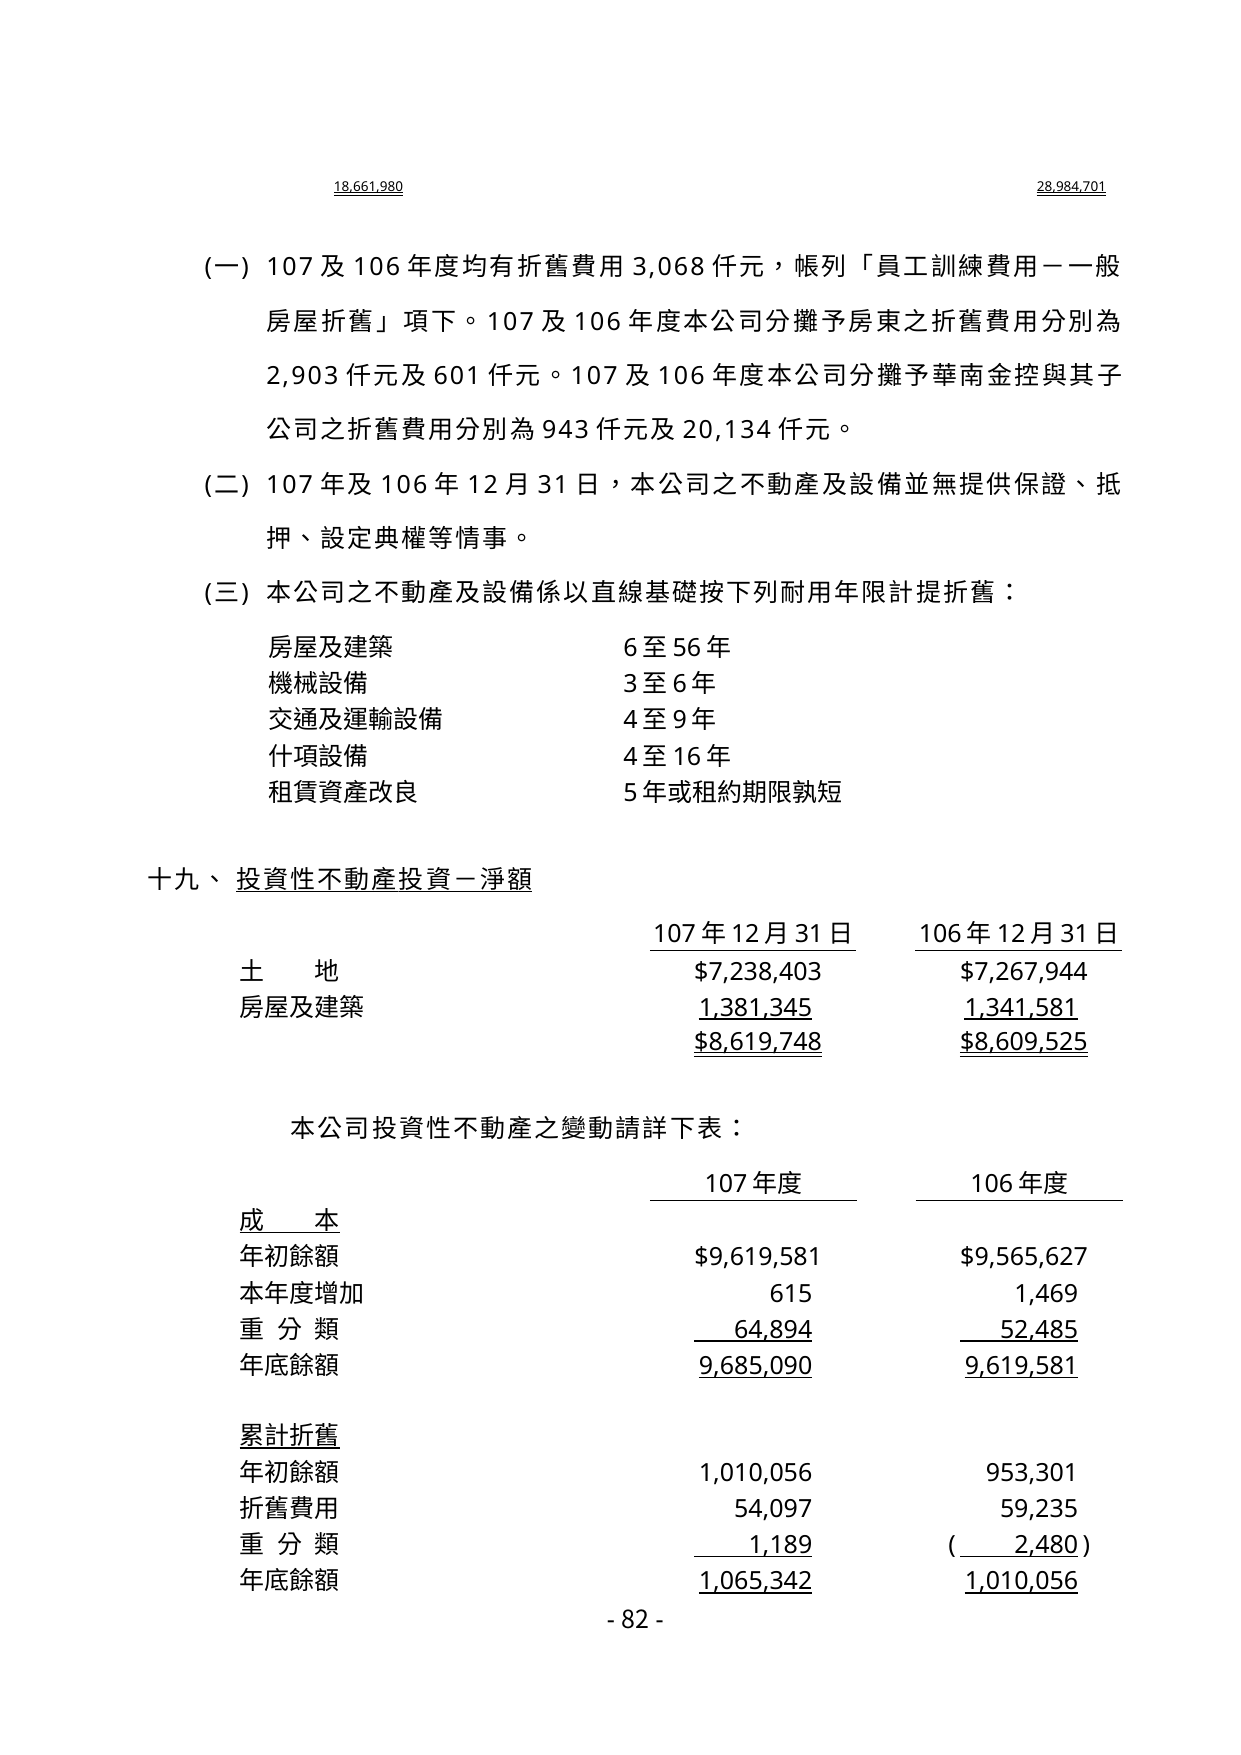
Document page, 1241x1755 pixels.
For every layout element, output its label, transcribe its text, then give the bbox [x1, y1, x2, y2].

table_cell 機械設備 [266, 664, 561, 700]
table_cell 5年或租約期限孰短 [620, 772, 916, 808]
table_cell [857, 1200, 916, 1237]
table_cell $ 7,238,403 [650, 951, 856, 987]
table_cell [529, 177, 620, 196]
table_cell [420, 177, 428, 196]
table_cell $ 8,609,525 [915, 1024, 1122, 1058]
table_cell 年底餘額 [236, 1561, 591, 1597]
table_cell [821, 177, 830, 196]
text (一) 107及106年度均有折舊費用3,068仟元，帳列「員工訓練費用－一般房屋折舊」項下。107及106年度本公司分攤予房東之折舊費用分別為2,903仟元及601仟元。107及106年度本公司分攤予華南金控與其子公司之折舊費用分別為943仟元及20,134仟元。 [177, 247, 1122, 446]
table_cell 9,619,581 [916, 1346, 1122, 1382]
table_cell [620, 177, 629, 196]
table_cell [857, 1273, 916, 1309]
text 十九、 投資性不動產投資－淨額 [148, 859, 1122, 896]
table_cell [857, 1452, 916, 1488]
table_cell [916, 1201, 1122, 1237]
table_cell [857, 1488, 916, 1524]
table_cell [856, 950, 915, 987]
table_header 6至56年 [620, 627, 916, 663]
table_cell 54,097 [650, 1488, 857, 1524]
table_cell 3至6年 [620, 664, 916, 700]
table_cell 年底餘額 [236, 1346, 591, 1382]
table_cell $ 7,267,944 [915, 951, 1122, 987]
table_cell [591, 1024, 650, 1058]
table_header [591, 914, 650, 950]
text 本公司投資性不動產之變動請詳下表： [236, 1109, 1122, 1145]
table_cell 52,485 [916, 1309, 1122, 1346]
table_cell 64,894 [650, 1309, 857, 1346]
table_cell 重 分 類 [236, 1525, 591, 1561]
table_header [236, 1163, 591, 1199]
table_cell 28,984,701 [1031, 177, 1122, 196]
table_cell [857, 1561, 916, 1597]
table_cell [236, 1024, 591, 1058]
table_cell [857, 1309, 916, 1346]
table_cell 房屋及建築 [236, 988, 591, 1024]
table_cell [857, 1382, 916, 1416]
table_header 房屋及建築 [266, 627, 561, 663]
table_cell [591, 1273, 650, 1309]
table_cell [561, 772, 620, 808]
table_cell [930, 177, 1022, 196]
table_cell [591, 1452, 650, 1488]
table_cell 租賃資產改良 [266, 772, 561, 808]
table_cell 615 [650, 1273, 857, 1309]
table_cell [916, 1382, 1122, 1416]
table_cell [561, 700, 620, 736]
table_header [236, 914, 591, 950]
table_cell 本年度增加 [236, 1273, 591, 1309]
table_cell [857, 1525, 916, 1561]
table_cell 土 地 [236, 950, 591, 987]
table_cell 4至16年 [620, 736, 916, 772]
table_cell [857, 1416, 916, 1452]
table_header [591, 1163, 650, 1199]
table_header [561, 627, 620, 663]
table_cell [650, 1416, 857, 1452]
table_cell [650, 1382, 857, 1416]
table_cell [591, 1488, 650, 1524]
table_cell 年初餘額 [236, 1452, 591, 1488]
table_cell 59,235 [916, 1488, 1122, 1524]
table_cell [428, 177, 520, 196]
table_cell [591, 1561, 650, 1597]
table_cell 953,301 [916, 1452, 1122, 1488]
table_cell [856, 988, 915, 1024]
table_cell [236, 177, 319, 196]
text (三) 本公司之不動產及設備係以直線基礎按下列耐用年限計提折舊： [177, 573, 1122, 609]
table_cell [591, 1200, 650, 1237]
table_cell 18,661,980 [328, 177, 419, 196]
table_cell [916, 1416, 1122, 1452]
table_cell [1022, 177, 1031, 196]
table_cell [922, 177, 930, 196]
table_cell [856, 1024, 915, 1058]
table_cell $ 9,619,581 [650, 1237, 857, 1273]
table_header 107年12月31日 [650, 914, 856, 950]
table_cell [857, 1346, 916, 1382]
table_cell [629, 177, 721, 196]
table_cell [650, 1201, 857, 1237]
table_cell 年初餘額 [236, 1237, 591, 1273]
table_cell [591, 950, 650, 987]
table_cell [520, 177, 529, 196]
table_cell [236, 1382, 591, 1416]
table_cell 折舊費用 [236, 1488, 591, 1524]
table_cell ( 2,480 ) [916, 1525, 1122, 1561]
table_cell 4至9年 [620, 700, 916, 736]
table_cell $ 9,565,627 [916, 1237, 1122, 1273]
table_cell 1,341,581 [915, 988, 1122, 1024]
table_cell [830, 177, 922, 196]
table_header [856, 914, 915, 950]
table_cell 1,469 [916, 1273, 1122, 1309]
table_header 106年12月31日 [915, 914, 1122, 950]
table_cell 1,010,056 [650, 1452, 857, 1488]
table_cell 重 分 類 [236, 1309, 591, 1346]
table_cell [730, 177, 821, 196]
table_cell [857, 1237, 916, 1273]
table_cell [591, 988, 650, 1024]
table_cell [591, 1525, 650, 1561]
table_cell [591, 1382, 650, 1416]
table_cell 1,189 [650, 1525, 857, 1561]
table_cell [591, 1346, 650, 1382]
table_cell $ 8,619,748 [650, 1024, 856, 1058]
table_cell [319, 177, 328, 196]
table_cell [591, 1416, 650, 1452]
table_header [857, 1163, 916, 1199]
table_cell 1,010,056 [916, 1561, 1122, 1597]
table_cell 1,065,342 [650, 1561, 857, 1597]
table_cell 1,381,345 [650, 988, 856, 1024]
table_header 107年度 [650, 1163, 857, 1199]
table_cell 9,685,090 [650, 1346, 857, 1382]
table_cell 交通及運輸設備 [266, 700, 561, 736]
table_cell [591, 1237, 650, 1273]
table_cell [591, 1309, 650, 1346]
table_cell 成 本 [236, 1200, 591, 1237]
table_cell 什項設備 [266, 736, 561, 772]
table_cell [561, 736, 620, 772]
table_cell [561, 664, 620, 700]
table_cell [721, 177, 729, 196]
table_header 106年度 [916, 1163, 1122, 1199]
table_cell 累計折舊 [236, 1416, 591, 1452]
text (二) 107年及106年12月31日，本公司之不動產及設備並無提供保證、抵押、設定典權等情事。 [177, 464, 1122, 555]
